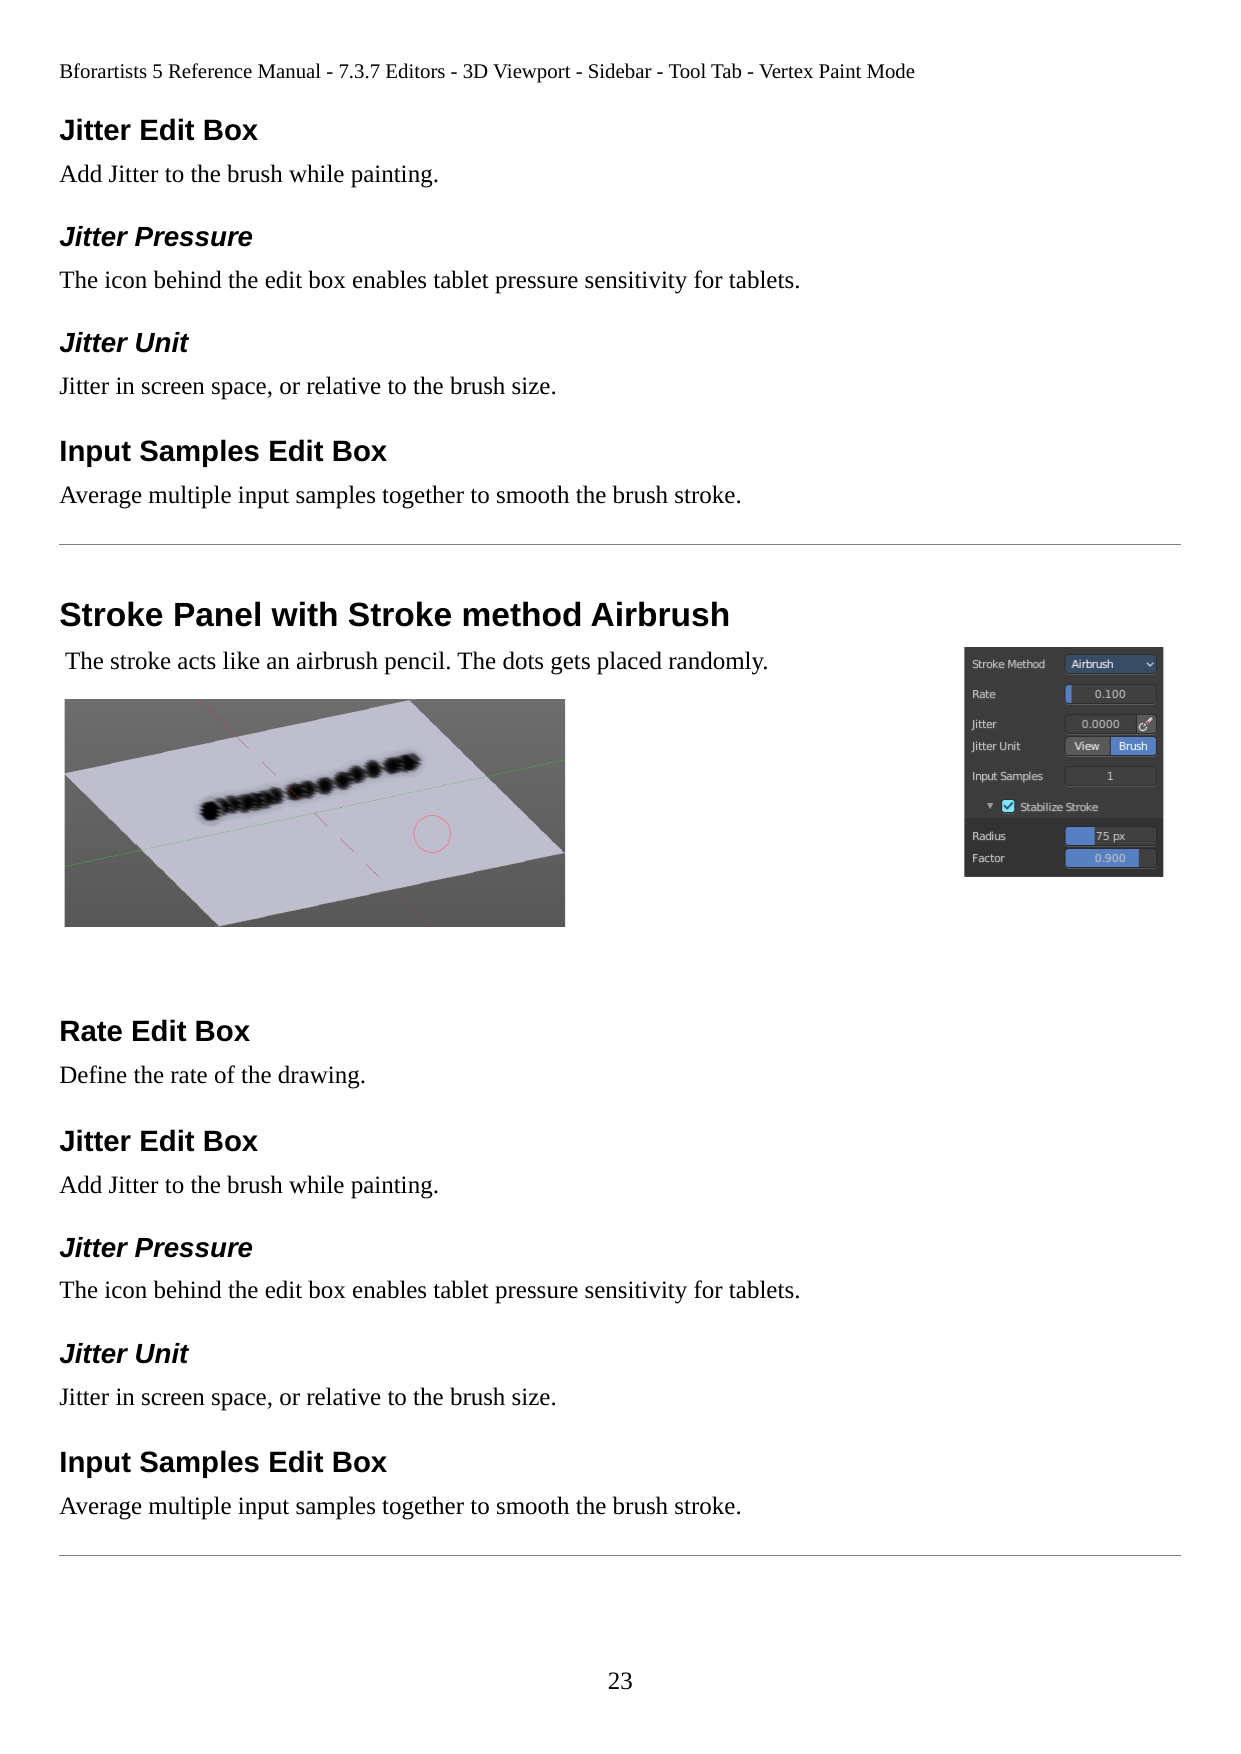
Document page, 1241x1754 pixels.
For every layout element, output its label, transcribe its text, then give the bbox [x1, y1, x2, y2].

text Average multiple input samples together to smooth the brush stroke. [59, 1491, 1181, 1520]
text Add Jitter to the brush while painting. [59, 159, 1181, 188]
text Jitter in screen space, or relative to the brush size. [59, 1382, 1181, 1410]
text The icon behind the edit box enables tablet pressure sensitivity for tablets. [59, 265, 1181, 293]
subtitle Jitter Unit [59, 326, 1181, 358]
text Jitter in screen space, or relative to the brush size. [59, 371, 1181, 399]
picture [964, 647, 1164, 877]
subtitle Jitter Edit Box [59, 113, 1181, 146]
subtitle Jitter Unit [59, 1337, 1181, 1369]
picture [64, 699, 566, 927]
subtitle Stroke Panel with Stroke method Airbrush [59, 595, 1181, 633]
subtitle Jitter Pressure [59, 1231, 1181, 1263]
subtitle Rate Edit Box [59, 1013, 1181, 1047]
subtitle Input Samples Edit Box [59, 1445, 1181, 1479]
text Define the rate of the drawing. [59, 1060, 1181, 1088]
subtitle Input Samples Edit Box [59, 434, 1181, 468]
text Average multiple input samples together to smooth the brush stroke. [59, 481, 1181, 509]
subtitle Jitter Pressure [59, 220, 1181, 252]
text The stroke acts like an airbrush pencil. The dots gets placed randomly. [59, 646, 1181, 674]
subtitle Jitter Edit Box [59, 1123, 1181, 1157]
text The icon behind the edit box enables tablet pressure sensitivity for tablets. [59, 1276, 1181, 1304]
text Add Jitter to the brush while painting. [59, 1170, 1181, 1198]
